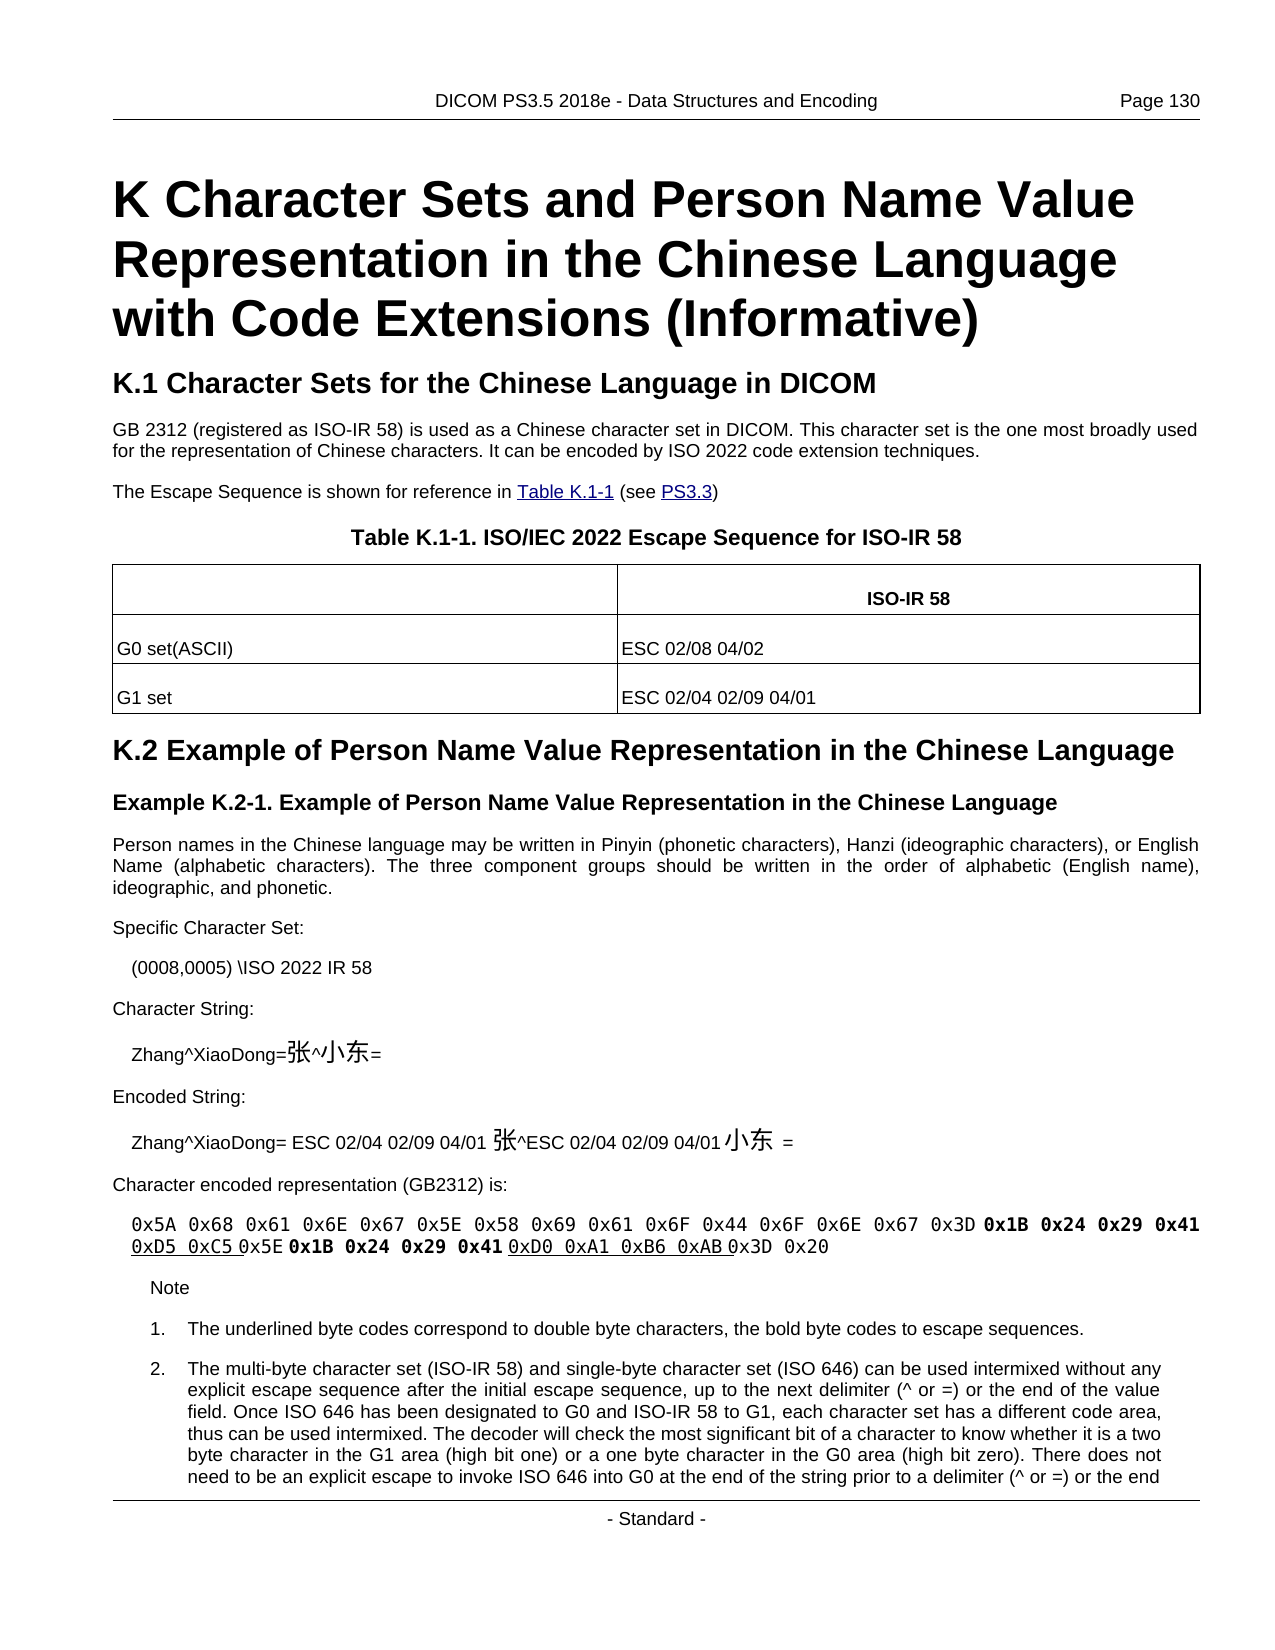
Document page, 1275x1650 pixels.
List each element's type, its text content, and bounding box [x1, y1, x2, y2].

text Zhang^XiaoDong= ESC 02/04 02/09 04/01 张^ESC 02/04 02/09 04/01小东 = [131, 1126, 1200, 1155]
text Person names in the Chinese language may be written in Pinyin (phonetic characters), Hanzi (ideographic characters), or English Name (alphabetic characters). The three component groups should be written in the order of alphabetic (English name), ideographic, and phonetic. [112, 833, 1200, 898]
table_header [113, 565, 617, 613]
text Character String: [112, 997, 1200, 1019]
table_header ISO-IR 58 [618, 565, 1199, 613]
text 0x5A 0x68 0x61 0x6E 0x67 0x5E 0x58 0x69 0x61 0x6F 0x44 0x6F 0x6E 0x67 0x3D 0x1B 0x24 0x29 0x41 0xD5 0xC5 0x5E 0x1B 0x24 0x29 0x41 0xD0 0xA1 0xB6 0xAB 0x3D 0x20 [131, 1214, 1200, 1258]
text Example K.2-1. Example of Person Name Value Representation in the Chinese Language [112, 789, 1200, 814]
text Zhang^XiaoDong=张^小东= [131, 1038, 1200, 1067]
text K.1 Character Sets for the Chinese Language in DICOM [112, 366, 1200, 400]
text GB 2312 (registered as ISO-IR 58) is used as a Chinese character set in DICOM. This character set is the one most broadly used for the representation of Chinese characters. It can be encoded by ISO 2022 code extension techniques. [112, 418, 1200, 462]
text Table K.1-1. ISO/IEC 2022 Escape Sequence for ISO-IR 58 [112, 524, 1200, 550]
text Encoded String: [112, 1086, 1200, 1107]
text Character encoded representation (GB2312) is: [112, 1174, 1200, 1195]
text Note [150, 1277, 1162, 1299]
text K.2 Example of Person Name Value Representation in the Chinese Language [112, 733, 1200, 766]
table_cell G1 set [113, 664, 617, 713]
list The multi-byte character set (ISO-IR 58) and single-byte character set (ISO 646) can be used intermixed without any explicit escape sequence after the initial escape sequence, up to the next delimiter (^ or =) or the end of the value field. Once ISO 646 has been designated to G0 and ISO-IR 58 to G1, each character set has a different code area, thus can be used intermixed. The decoder will check the most significant bit of a character to know whether it is a two byte character in the G1 area (high bit one) or a one byte character in the G0 area (high bit zero). There does not need to be an explicit escape to invoke ISO 646 into G0 at the end of the string prior to a delimiter (^ or =) or the end [150, 1358, 1162, 1487]
text Specific Character Set: [112, 917, 1200, 938]
table_cell ESC 02/04 02/09 04/01 [618, 664, 1199, 713]
text (0008,0005) \ISO 2022 IR 58 [131, 957, 1200, 979]
list The underlined byte codes correspond to double byte characters, the bold byte codes to escape sequences. [150, 1317, 1162, 1339]
table_cell ESC 02/08 04/02 [618, 615, 1199, 663]
text K Character Sets and Person Name Value Representation in the Chinese Language with Code Extensions (Informative) [112, 169, 1200, 347]
table_cell G0 set(ASCII) [113, 615, 617, 663]
text The Escape Sequence is shown for reference in Table K.1-1 (see PS3.3) [112, 480, 1200, 502]
